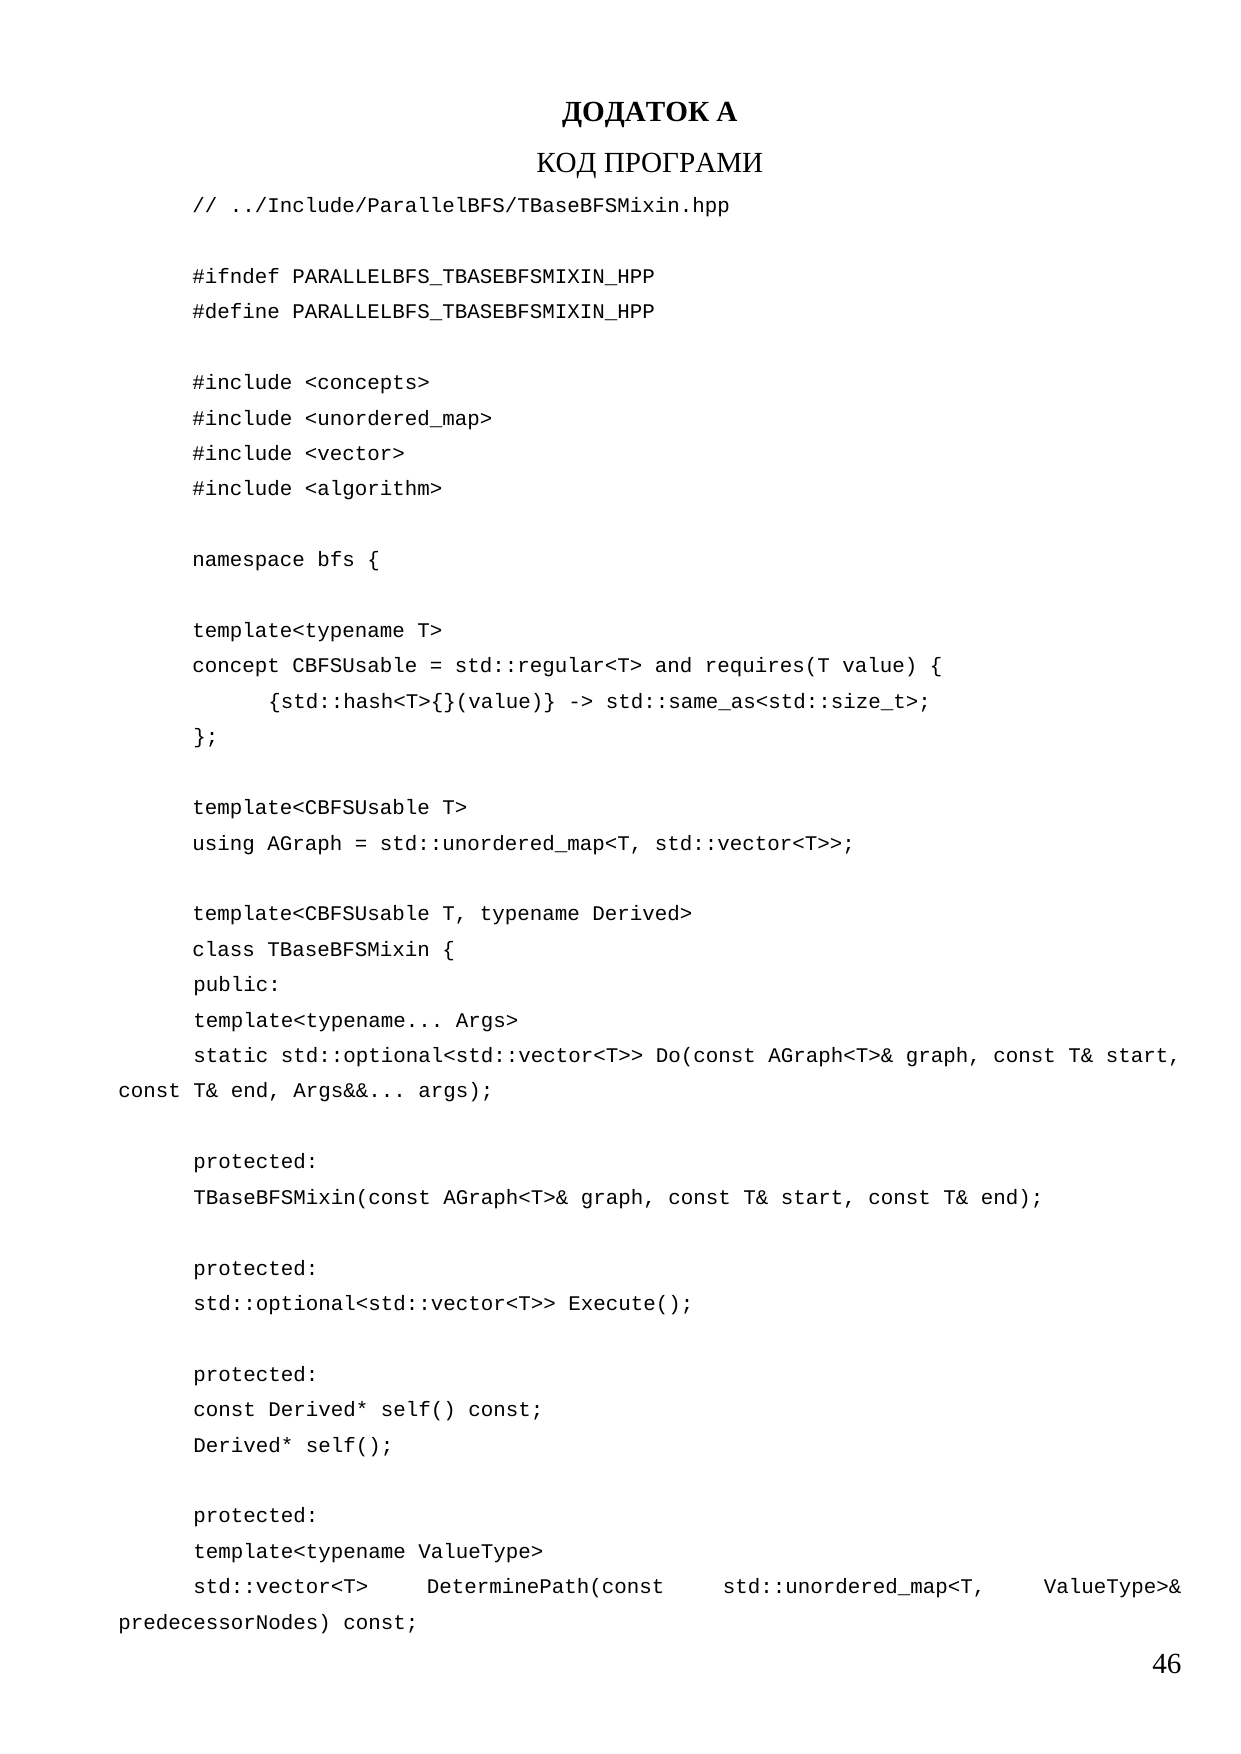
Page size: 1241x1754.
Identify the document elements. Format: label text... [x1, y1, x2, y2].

text Derived* self(); [118, 1435, 1181, 1458]
text template<typename... Args> [118, 1010, 1181, 1033]
text #include <vector> [118, 443, 1181, 467]
text protected: [118, 1364, 1181, 1387]
text #include <unordered_map> [118, 408, 1181, 431]
text using AGraph = std::unordered_map<T, std::vector<T>>; [118, 833, 1181, 856]
text template<typename T> [118, 620, 1181, 644]
text concept CBFSUsable = std::regular<T> and requires(T value) { [118, 656, 1181, 679]
text // ../Include/ParallelBFS/TBaseBFSMixin.hpp [118, 195, 1181, 219]
text std::vector<T> DeterminePath(const std::unordered_map<T, ValueType>& predecessorNodes) const; [118, 1576, 1181, 1635]
text TBaseBFSMixin(const AGraph<T>& graph, const T& start, const T& end); [118, 1187, 1181, 1210]
text template<CBFSUsable T> [118, 797, 1181, 821]
text namespace bfs { [118, 549, 1181, 573]
text template<CBFSUsable T, typename Derived> [118, 903, 1181, 927]
text class TBaseBFSMixin { [118, 939, 1181, 962]
text КОД ПРОГРАМИ [118, 145, 1181, 178]
text std::optional<std::vector<T>> Execute(); [118, 1293, 1181, 1317]
text #include <concepts> [118, 372, 1181, 396]
text const Derived* self() const; [118, 1399, 1181, 1423]
text protected: [118, 1151, 1181, 1175]
text public: [118, 974, 1181, 998]
text protected: [118, 1506, 1181, 1529]
text protected: [118, 1258, 1181, 1281]
text #ifndef PARALLELBFS_TBASEBFSMIXIN_HPP [118, 266, 1181, 289]
text static std::optional<std::vector<T>> Do(const AGraph<T>& graph, const T& start, const T& end, Args&&... args); [118, 1045, 1181, 1104]
subtitle Додаток А [118, 94, 1181, 128]
text #define PARALLELBFS_TBASEBFSMIXIN_HPP [118, 301, 1181, 325]
text {std::hash<T>{}(value)} -> std::same_as<std::size_t>; [118, 691, 1181, 714]
text }; [118, 726, 1181, 750]
text template<typename ValueType> [118, 1541, 1181, 1564]
text #include <algorithm> [118, 478, 1181, 502]
